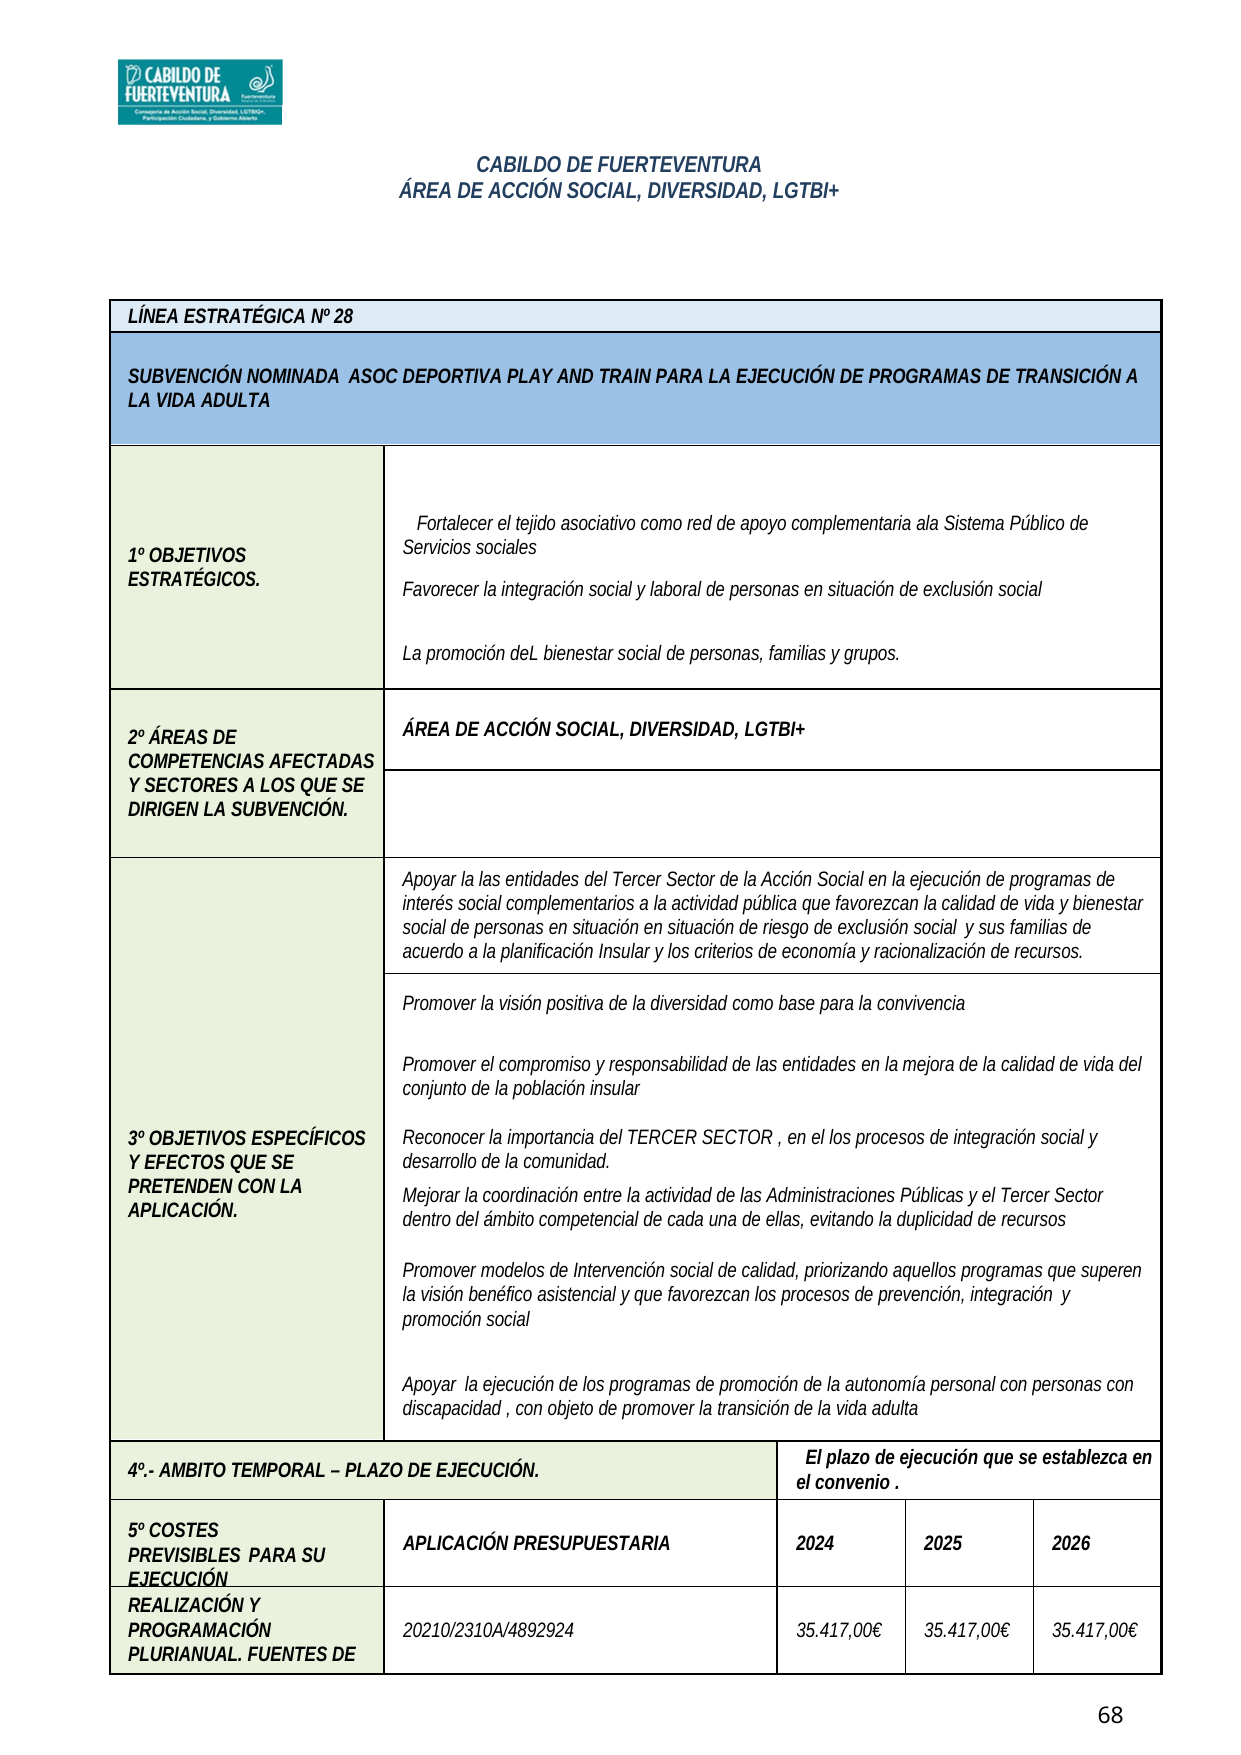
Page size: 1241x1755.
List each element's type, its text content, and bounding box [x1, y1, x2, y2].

table_header LÍNEA ESTRATÉGICA Nº 28 [111, 301, 1160, 331]
table_cell 2025 [906, 1500, 1033, 1586]
table_cell 3º OBJETIVOS ESPECÍFICOS Y EFECTOS QUE SE PRETENDEN CON LA APLICACIÓN. [111, 858, 383, 1439]
table_cell APLICACIÓN PRESUPUESTARIA [385, 1500, 776, 1586]
table_cell Promover la visión positiva de la diversidad como base para la convivencia Promover el compromiso y responsabilidad de las entidades en la mejora de la calidad de vida del conjunto de la población insular Reconocer la importancia del TERCER SECTOR , en el los procesos de integración social y desarrollo de la comunidad. Mejorar la coordinación entre la actividad de las Administraciones Públicas y el Tercer Sector dentro del ámbito competencial de cada una de ellas, evitando la duplicidad de recursos Promover modelos de Intervención social de calidad, priorizando aquellos programas que superen la visión benéfico asistencial y que favorezcan los procesos de prevención, integración y promoción social Apoyar la ejecución de los programas de promoción de la autonomía personal con personas con discapacidad , con objeto de promover la transición de la vida adulta [385, 974, 1160, 1439]
table_cell ÁREA DE ACCIÓN SOCIAL, DIVERSIDAD, LGTBI+ [385, 690, 1160, 769]
table_cell 20210/2310A/4892924 [385, 1587, 776, 1673]
table_cell 35.417,00€ [906, 1587, 1033, 1673]
table_cell [385, 771, 1160, 857]
table_cell Fortalecer el tejido asociativo como red de apoyo complementaria ala Sistema Público de Servicios sociales Favorecer la integración social y laboral de personas en situación de exclusión social La promoción deL bienestar social de personas, familias y grupos. [385, 446, 1160, 688]
table_cell SUBVENCIÓN NOMINADA ASOC DEPORTIVA PLAY AND TRAIN PARA LA EJECUCIÓN DE PROGRAMAS DE TRANSICIÓN A LA VIDA ADULTA [111, 333, 1160, 444]
table_cell 35.417,00€ [778, 1587, 905, 1673]
table_cell 5º COSTES PREVISIBLES PARA SU EJECUCIÓN [111, 1500, 383, 1586]
table_cell 2024 [778, 1500, 905, 1586]
table_cell Apoyar la las entidades del Tercer Sector de la Acción Social en la ejecución de programas de interés social complementarios a la actividad pública que favorezcan la calidad de vida y bienestar social de personas en situación en situación de riesgo de exclusión social y sus familias de acuerdo a la planificación Insular y los criterios de economía y racionalización de recursos. [385, 858, 1160, 973]
table_cell REALIZACIÓN Y PROGRAMACIÓN PLURIANUAL. FUENTES DE [111, 1587, 383, 1673]
table_cell 1º OBJETIVOS ESTRATÉGICOS. [111, 446, 383, 688]
table_cell 4º.- AMBITO TEMPORAL – PLAZO DE EJECUCIÓN. [111, 1442, 776, 1499]
table_cell El plazo de ejecución que se establezca en el convenio . [778, 1442, 1160, 1499]
table_cell 2º ÁREAS DE COMPETENCIAS AFECTADAS Y SECTORES A LOS QUE SE DIRIGEN LA SUBVENCIÓN. [111, 690, 383, 857]
table_cell 2026 [1034, 1500, 1160, 1586]
table_cell 35.417,00€ [1034, 1587, 1160, 1673]
